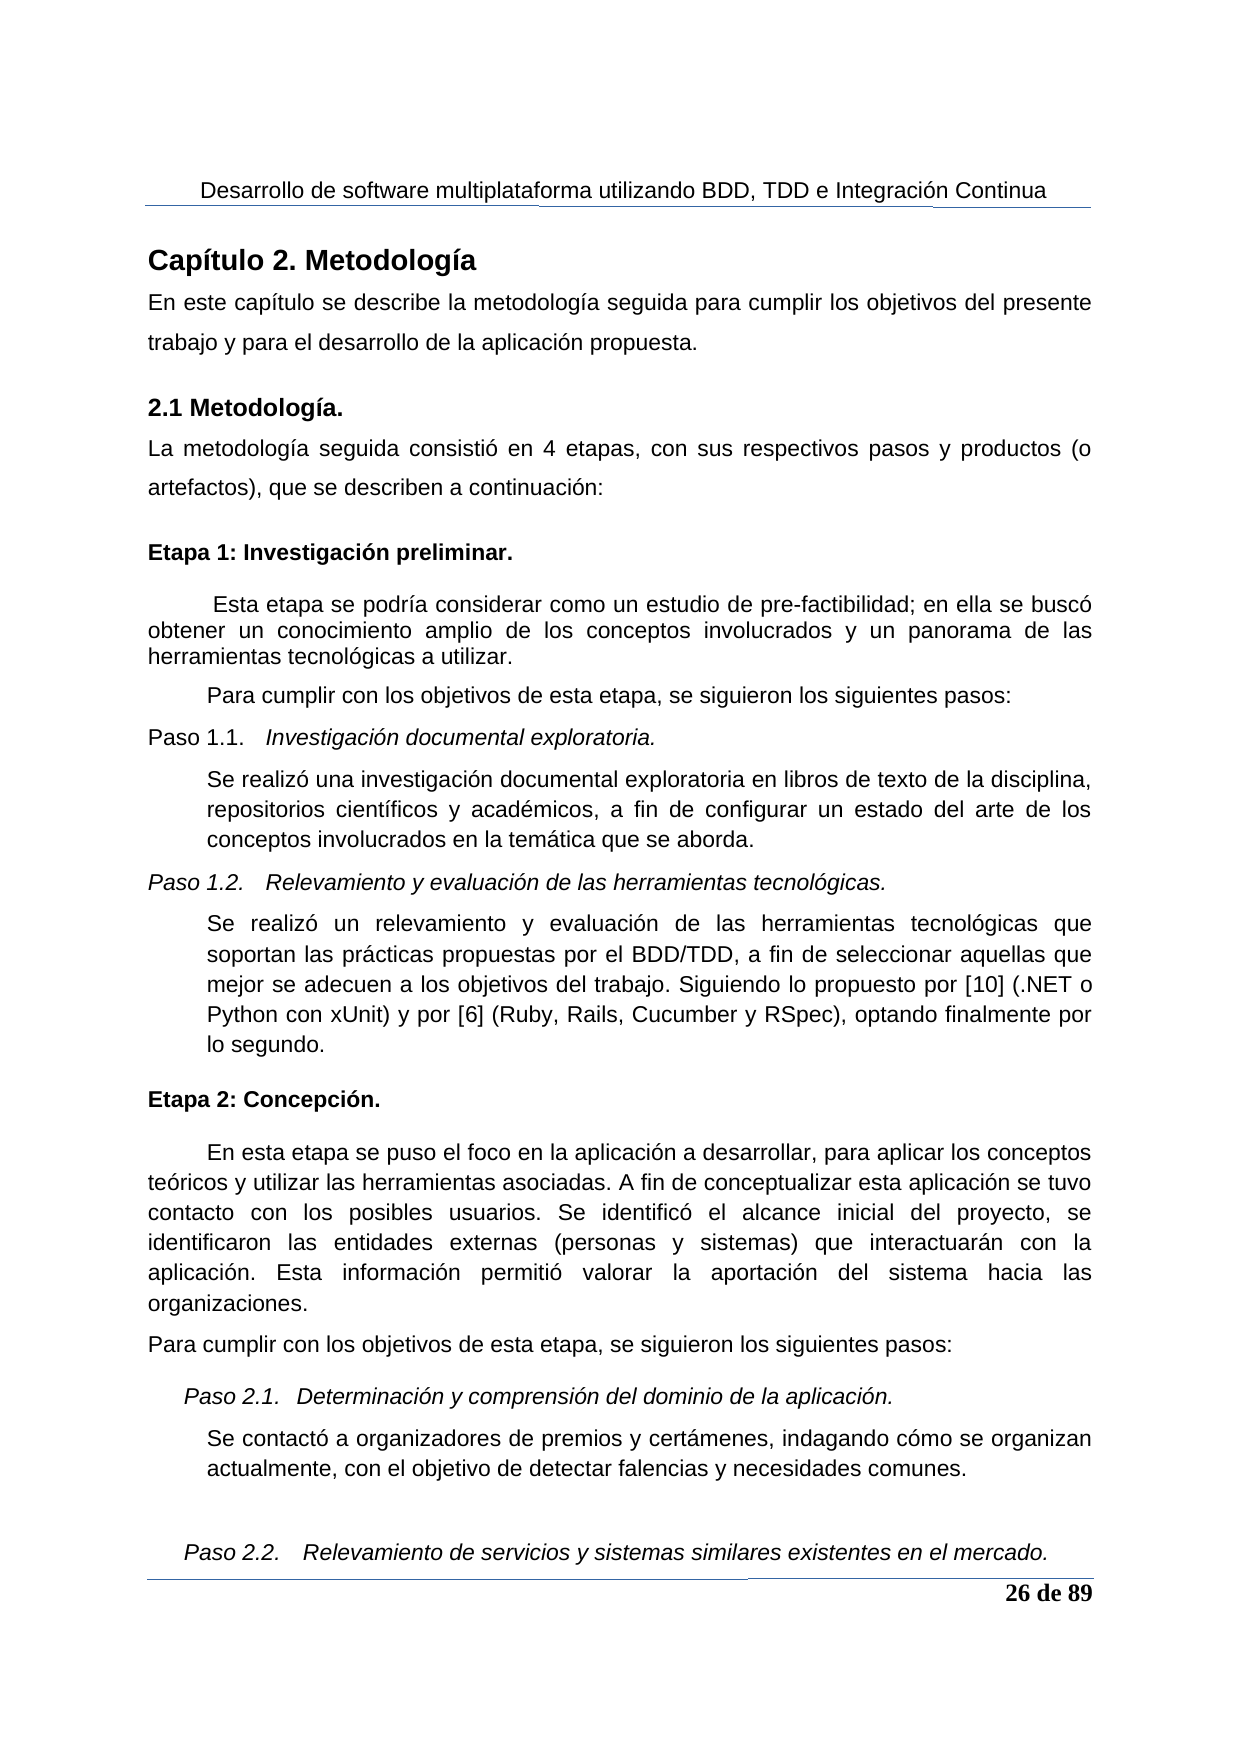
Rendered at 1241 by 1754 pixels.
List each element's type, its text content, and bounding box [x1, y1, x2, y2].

subtitle Etapa 2: Concepción. [148, 1086, 1093, 1113]
text La metodología seguida consistió en 4 etapas, con sus respectivos pasos y productos (o artefactos), que se describen a continuación: [148, 434, 1093, 500]
subtitle 2.1 Metodología. [148, 393, 1093, 422]
list Relevamiento y evaluación de las herramientas tecnológicas. [148, 868, 1093, 895]
list Relevamiento de servicios y sistemas similares existentes en el mercado. [177, 1539, 1093, 1565]
subtitle Capítulo 2. Metodología [148, 243, 1093, 277]
list Se realizó un relevamiento y evaluación de las herramientas tecnológicas que soportan las prácticas propuestas por el BDD/TDD, a fin de seleccionar aquellas que mejor se adecuen a los objetivos del trabajo. Siguiendo lo propuesto por [10] (.NET o Python con xUnit) y por [6] (Ruby, Rails, Cucumber y RSpec), optando finalmente por lo segundo. [148, 910, 1093, 1058]
text Se realizó una investigación documental exploratoria en libros de texto de la disciplina, repositorios científicos y académicos, a fin de configurar un estado del arte de los conceptos involucrados en la temática que se aborda. [207, 766, 1093, 853]
text Para cumplir con los objetivos de esta etapa, se siguieron los siguientes pasos: [148, 1331, 1093, 1358]
list Determinación y comprensión del dominio de la aplicación. [177, 1383, 1093, 1409]
subtitle Etapa 1: Investigación preliminar. [148, 538, 1093, 565]
list Investigación documental exploratoria. [148, 724, 1093, 750]
text Esta etapa se podría considerar como un estudio de pre-factibilidad; en ella se buscó obtener un conocimiento amplio de los conceptos involucrados y un panorama de las herramientas tecnológicas a utilizar. [148, 591, 1093, 669]
text En esta etapa se puso el foco en la aplicación a desarrollar, para aplicar los conceptos teóricos y utilizar las herramientas asociadas. A fin de conceptualizar esta aplicación se tuvo contacto con los posibles usuarios. Se identificó el alcance inicial del proyecto, se identificaron las entidades externas (personas y sistemas) que interactuarán con la aplicación. Esta información permitió valorar la aportación del sistema hacia las organizaciones. [148, 1138, 1093, 1316]
text En este capítulo se describe la metodología seguida para cumplir los objetivos del presente trabajo y para el desarrollo de la aplicación propuesta. [148, 289, 1093, 355]
list Se contactó a organizadores de premios y certámenes, indagando cómo se organizan actualmente, con el objetivo de detectar falencias y necesidades comunes. [207, 1425, 1093, 1481]
text Para cumplir con los objetivos de esta etapa, se siguieron los siguientes pasos: [148, 682, 1093, 708]
